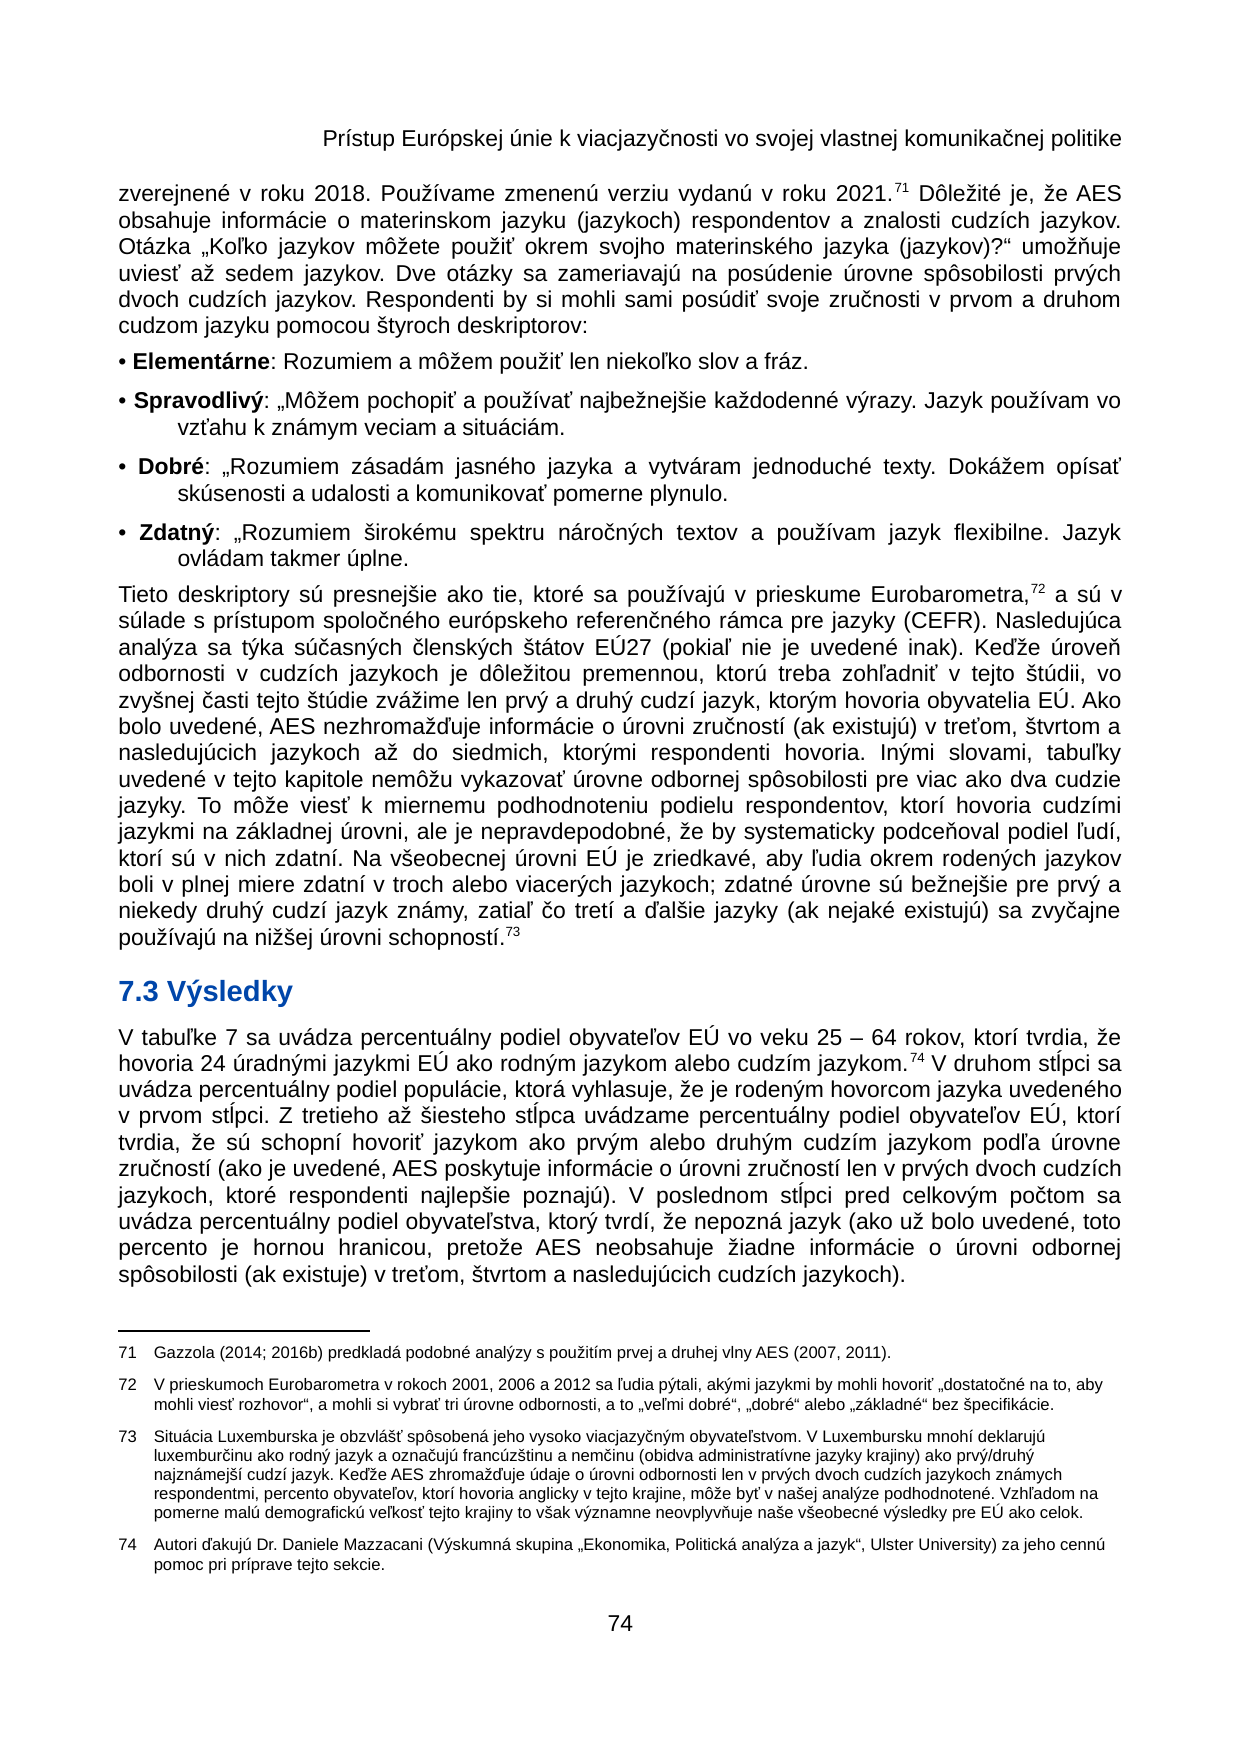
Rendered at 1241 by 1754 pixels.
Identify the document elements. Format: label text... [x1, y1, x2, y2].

text Gazzola (2014; 2016b) predkladá podobné analýzy s použitím prvej a druhej vlny AES (2007, 2011). [118, 1343, 1122, 1362]
text • Zdatný: „Rozumiem širokému spektru náročných textov a používam jazyk flexibilne. Jazyk ovládam takmer úplne. [118, 519, 1122, 571]
text Tieto deskriptory sú presnejšie ako tie, ktoré sa používajú v prieskume Eurobarometra, a sú v súlade s prístupom spoločného európskeho referenčného rámca pre jazyky (CEFR). Nasledujúca analýza sa týka súčasných členských štátov EÚ27 (pokiaľ nie je uvedené inak). Keďže úroveň odbornosti v cudzích jazykoch je dôležitou premennou, ktorú treba zohľadniť v tejto štúdii, vo zvyšnej časti tejto štúdie zvážime len prvý a druhý cudzí jazyk, ktorým hovoria obyvatelia EÚ. Ako bolo uvedené, AES nezhromažďuje informácie o úrovni zručností (ak existujú) v treťom, štvrtom a nasledujúcich jazykoch až do siedmich, ktorými respondenti hovoria. Inými slovami, tabuľky uvedené v tejto kapitole nemôžu vykazovať úrovne odbornej spôsobilosti pre viac ako dva cudzie jazyky. To môže viesť k miernemu podhodnoteniu podielu respondentov, ktorí hovoria cudzími jazykmi na základnej úrovni, ale je nepravdepodobné, že by systematicky podceňoval podiel ľudí, ktorí sú v nich zdatní. Na všeobecnej úrovni EÚ je zriedkavé, aby ľudia okrem rodených jazykov boli v plnej miere zdatní v troch alebo viacerých jazykoch; zdatné úrovne sú bežnejšie pre prvý a niekedy druhý cudzí jazyk známy, zatiaľ čo tretí a ďalšie jazyky (ak nejaké existujú) sa zvyčajne používajú na nižšej úrovni schopností. [118, 581, 1122, 950]
text • Spravodlivý: „Môžem pochopiť a používať najbežnejšie každodenné výrazy. Jazyk používam vo vzťahu k známym veciam a situáciám. [118, 387, 1122, 440]
text Autori ďakujú Dr. Daniele Mazzacani (Výskumná skupina „Ekonomika, Politická analýza a jazyk“, Ulster University) za jeho cennú pomoc pri príprave tejto sekcie. [118, 1535, 1122, 1573]
text V tabuľke 7 sa uvádza percentuálny podiel obyvateľov EÚ vo veku 25 – 64 rokov, ktorí tvrdia, že hovoria 24 úradnými jazykmi EÚ ako rodným jazykom alebo cudzím jazykom. V druhom stĺpci sa uvádza percentuálny podiel populácie, ktorá vyhlasuje, že je rodeným hovorcom jazyka uvedeného v prvom stĺpci. Z tretieho až šiesteho stĺpca uvádzame percentuálny podiel obyvateľov EÚ, ktorí tvrdia, že sú schopní hovoriť jazykom ako prvým alebo druhým cudzím jazykom podľa úrovne zručností (ako je uvedené, AES poskytuje informácie o úrovni zručností len v prvých dvoch cudzích jazykoch, ktoré respondenti najlepšie poznajú). V poslednom stĺpci pred celkovým počtom sa uvádza percentuálny podiel obyvateľstva, ktorý tvrdí, že nepozná jazyk (ako už bolo uvedené, toto percento je hornou hranicou, pretože AES neobsahuje žiadne informácie o úrovni odbornej spôsobilosti (ak existuje) v treťom, štvrtom a nasledujúcich cudzích jazykoch). [118, 1023, 1122, 1287]
text • Elementárne: Rozumiem a môžem použiť len niekoľko slov a fráz. [118, 348, 1122, 374]
text • Dobré: „Rozumiem zásadám jasného jazyka a vytváram jednoduché texty. Dokážem opísať skúsenosti a udalosti a komunikovať pomerne plynulo. [118, 453, 1122, 506]
text Situácia Luxemburska je obzvlášť spôsobená jeho vysoko viacjazyčným obyvateľstvom. V Luxembursku mnohí deklarujú luxemburčinu ako rodný jazyk a označujú francúzštinu a nemčinu (obidva administratívne jazyky krajiny) ako prvý/druhý najznámejší cudzí jazyk. Keďže AES zhromažďuje údaje o úrovni odbornosti len v prvých dvoch cudzích jazykoch známych respondentmi, percento obyvateľov, ktorí hovoria anglicky v tejto krajine, môže byť v našej analýze podhodnotené. Vzhľadom na pomerne malú demografickú veľkosť tejto krajiny to však významne neovplyvňuje naše všeobecné výsledky pre EÚ ako celok. [118, 1426, 1122, 1522]
subtitle 7.3 Výsledky [118, 974, 1122, 1008]
text V prieskumoch Eurobarometra v rokoch 2001, 2006 a 2012 sa ľudia pýtali, akými jazykmi by mohli hovoriť „dostatočné na to, aby mohli viesť rozhovor“, a mohli si vybrať tri úrovne odbornosti, a to „veľmi dobré“, „dobré“ alebo „základné“ bez špecifikácie. [118, 1375, 1122, 1413]
text zverejnené v roku 2018. Používame zmenenú verziu vydanú v roku 2021. Dôležité je, že AES obsahuje informácie o materinskom jazyku (jazykoch) respondentov a znalosti cudzích jazykov. Otázka „Koľko jazykov môžete použiť okrem svojho materinského jazyka (jazykov)?“ umožňuje uviesť až sedem jazykov. Dve otázky sa zameriavajú na posúdenie úrovne spôsobilosti prvých dvoch cudzích jazykov. Respondenti by si mohli sami posúdiť svoje zručnosti v prvom a druhom cudzom jazyku pomocou štyroch deskriptorov: [118, 180, 1122, 338]
